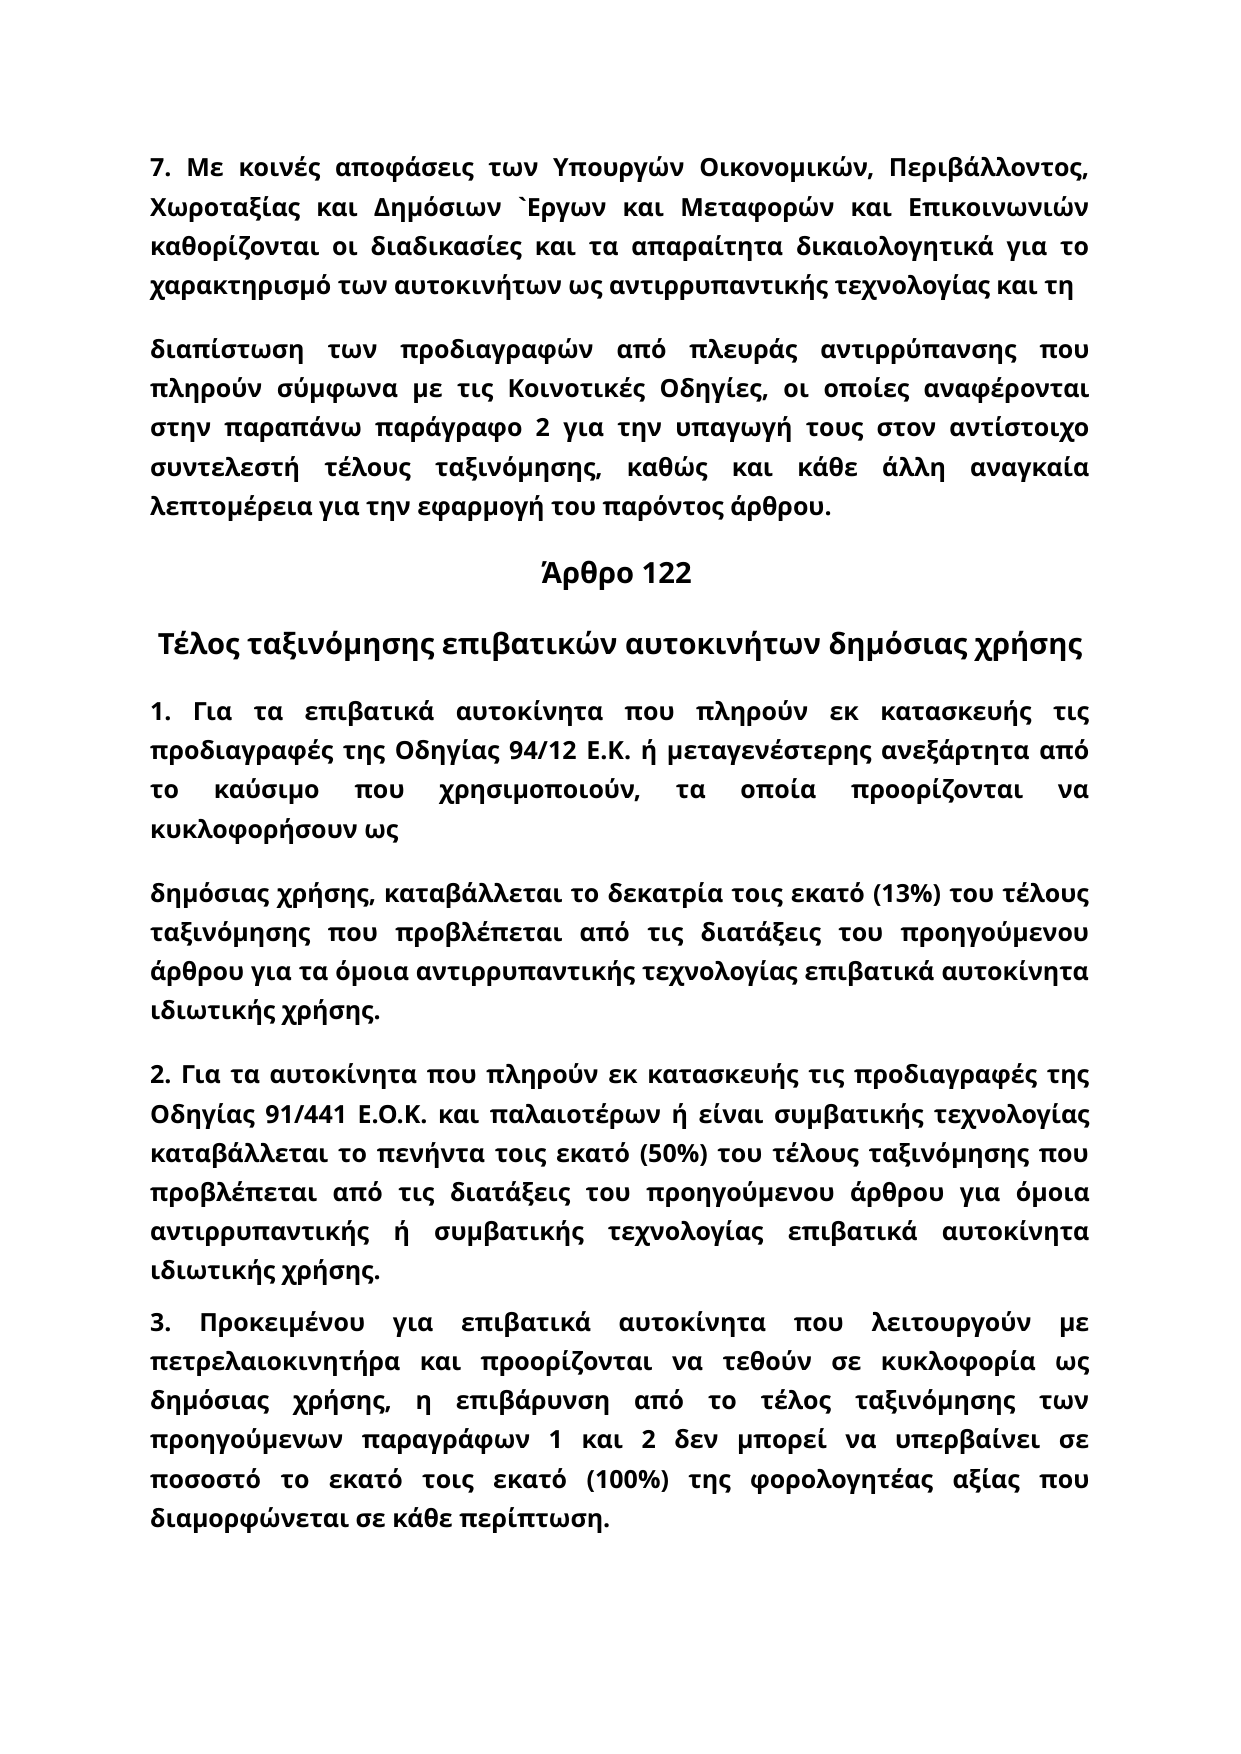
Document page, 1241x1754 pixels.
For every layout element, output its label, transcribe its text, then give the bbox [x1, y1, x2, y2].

text 1. Για τα επιβατικά αυτοκίνητα που πληρούν εκ κατασκευής τις προδιαγραφές της Οδηγίας 94/12 Ε.Κ. ή μεταγενέστερης ανεξάρτητα από το καύσιμο που χρησιμοποιούν, τα οποία προορίζονται να κυκλοφορήσουν ως [150, 694, 1090, 845]
subtitle Τέλος ταξινόμησης επιβατικών αυτοκινήτων δημόσιας χρήσης [150, 623, 1090, 663]
text 2. Για τα αυτοκίνητα που πληρούν εκ κατασκευής τις προδιαγραφές της Οδηγίας 91/441 Ε.Ο.Κ. και παλαιοτέρων ή είναι συμβατικής τεχνολογίας καταβάλλεται το πενήντα τοις εκατό (50%) του τέλους ταξινόμησης που προβλέπεται από τις διατάξεις του προηγούμενου άρθρου για όμοια αντιρρυπαντικής ή συμβατικής τεχνολογίας επιβατικά αυτοκίνητα ιδιωτικής χρήσης. [150, 1057, 1090, 1287]
text 7. Με κοινές αποφάσεις των Υπουργών Οικονομικών, Περιβάλλοντος, Χωροταξίας και Δημόσιων `Εργων και Μεταφορών και Επικοινωνιών καθορίζονται οι διαδικασίες και τα απαραίτητα δικαιολογητικά για το χαρακτηρισμό των αυτοκινήτων ως αντιρρυπαντικής τεχνολογίας και τη [150, 150, 1090, 302]
text δημόσιας χρήσης, καταβάλλεται το δεκατρία τοις εκατό (13%) του τέλους ταξινόμησης που προβλέπεται από τις διατάξεις του προηγούμενου άρθρου για τα όμοια αντιρρυπαντικής τεχνολογίας επιβατικά αυτοκίνητα ιδιωτικής χρήσης. [150, 875, 1090, 1027]
text διαπίστωση των προδιαγραφών από πλευράς αντιρρύπανσης που πληρούν σύμφωνα με τις Κοινοτικές Οδηγίες, οι οποίες αναφέρονται στην παραπάνω παράγραφο 2 για την υπαγωγή τους στον αντίστοιχο συντελεστή τέλους ταξινόμησης, καθώς και κάθε άλλη αναγκαία λεπτομέρεια για την εφαρμογή του παρόντος άρθρου. [150, 332, 1090, 522]
subtitle Άρθρο 122 [150, 552, 1090, 592]
text 3. Προκειμένου για επιβατικά αυτοκίνητα που λειτουργούν με πετρελαιοκινητήρα και προορίζονται να τεθούν σε κυκλοφορία ως δημόσιας χρήσης, η επιβάρυνση από το τέλος ταξινόμησης των προηγούμενων παραγράφων 1 και 2 δεν μπορεί να υπερβαίνει σε ποσοστό το εκατό τοις εκατό (100%) της φορολογητέας αξίας που διαμορφώνεται σε κάθε περίπτωση. [150, 1304, 1090, 1534]
